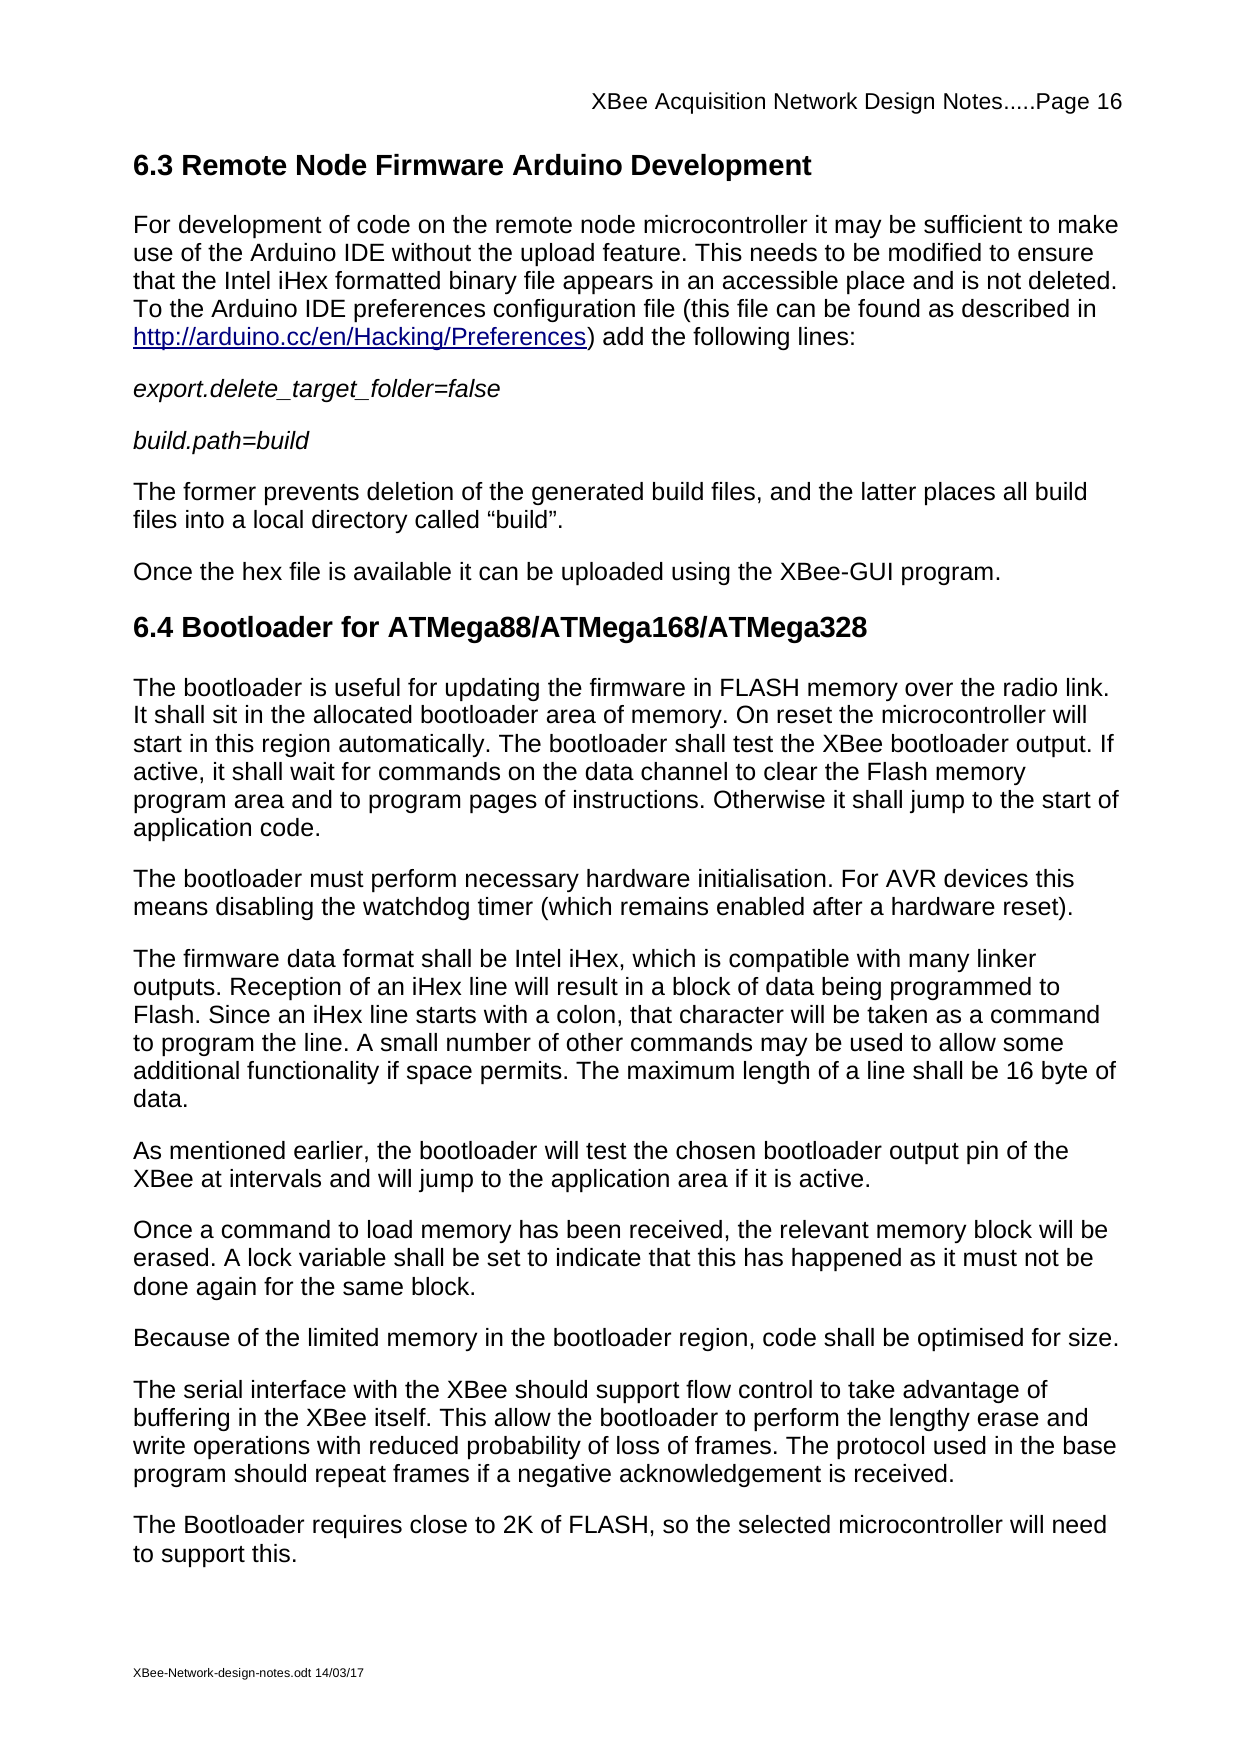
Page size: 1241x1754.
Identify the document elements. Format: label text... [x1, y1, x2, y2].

text The bootloader is useful for updating the firmware in FLASH memory over the radio link. It shall sit in the allocated bootloader area of memory. On reset the microcontroller will start in this region automatically. The bootloader shall test the XBee bootloader output. If active, it shall wait for commands on the data channel to clear the Flash memory program area and to program pages of instructions. Otherwise it shall jump to the start of application code. [133, 673, 1123, 842]
text The firmware data format shall be Intel iHex, which is compatible with many linker outputs. Reception of an iHex line will result in a block of data being programmed to Flash. Since an iHex line starts with a colon, that character will be taken as a command to program the line. A small number of other commands may be used to allow some additional functionality if space permits. The maximum length of a line shall be 16 byte of data. [133, 945, 1123, 1113]
subtitle Bootloader for ATMega88/ATMega168/ATMega328 [133, 611, 1123, 643]
text As mentioned earlier, the bootloader will test the chosen bootloader output pin of the XBee at intervals and will jump to the application area if it is active. [133, 1137, 1123, 1193]
text The Bootloader requires close to 2K of FLASH, so the selected microcontroller will need to support this. [133, 1511, 1123, 1567]
text build.path=build [133, 427, 1123, 455]
text The bootloader must perform necessary hardware initialisation. For AVR devices this means disabling the watchdog timer (which remains enabled after a hardware reset). [133, 865, 1123, 921]
text The serial interface with the XBee should support flow control to take advantage of buffering in the XBee itself. This allow the bootloader to perform the lengthy erase and write operations with reduced probability of loss of frames. The protocol used in the base program should repeat frames if a negative acknowledgement is received. [133, 1376, 1123, 1488]
text export.delete_target_folder=false [133, 375, 1123, 403]
text Because of the limited memory in the bootloader region, code shall be optimised for size. [133, 1324, 1123, 1352]
text The former prevents deletion of the generated build files, and the latter places all build files into a local directory called “build”. [133, 478, 1123, 534]
text For development of code on the remote node microcontroller it may be sufficient to make use of the Arduino IDE without the upload feature. This needs to be modified to ensure that the Intel iHex formatted binary file appears in an accessible place and is not deleted. To the Arduino IDE preferences configuration file (this file can be found as described in http://arduino.cc/en/Hacking/Preferences) add the following lines: [133, 211, 1123, 351]
text Once the hex file is available it can be uploaded using the XBee-GUI program. [133, 558, 1123, 586]
subtitle Remote Node Firmware Arduino Development [133, 149, 1123, 181]
text Once a command to load memory has been received, the relevant memory block will be erased. A lock variable shall be set to indicate that this has happened as it must not be done again for the same block. [133, 1216, 1123, 1300]
